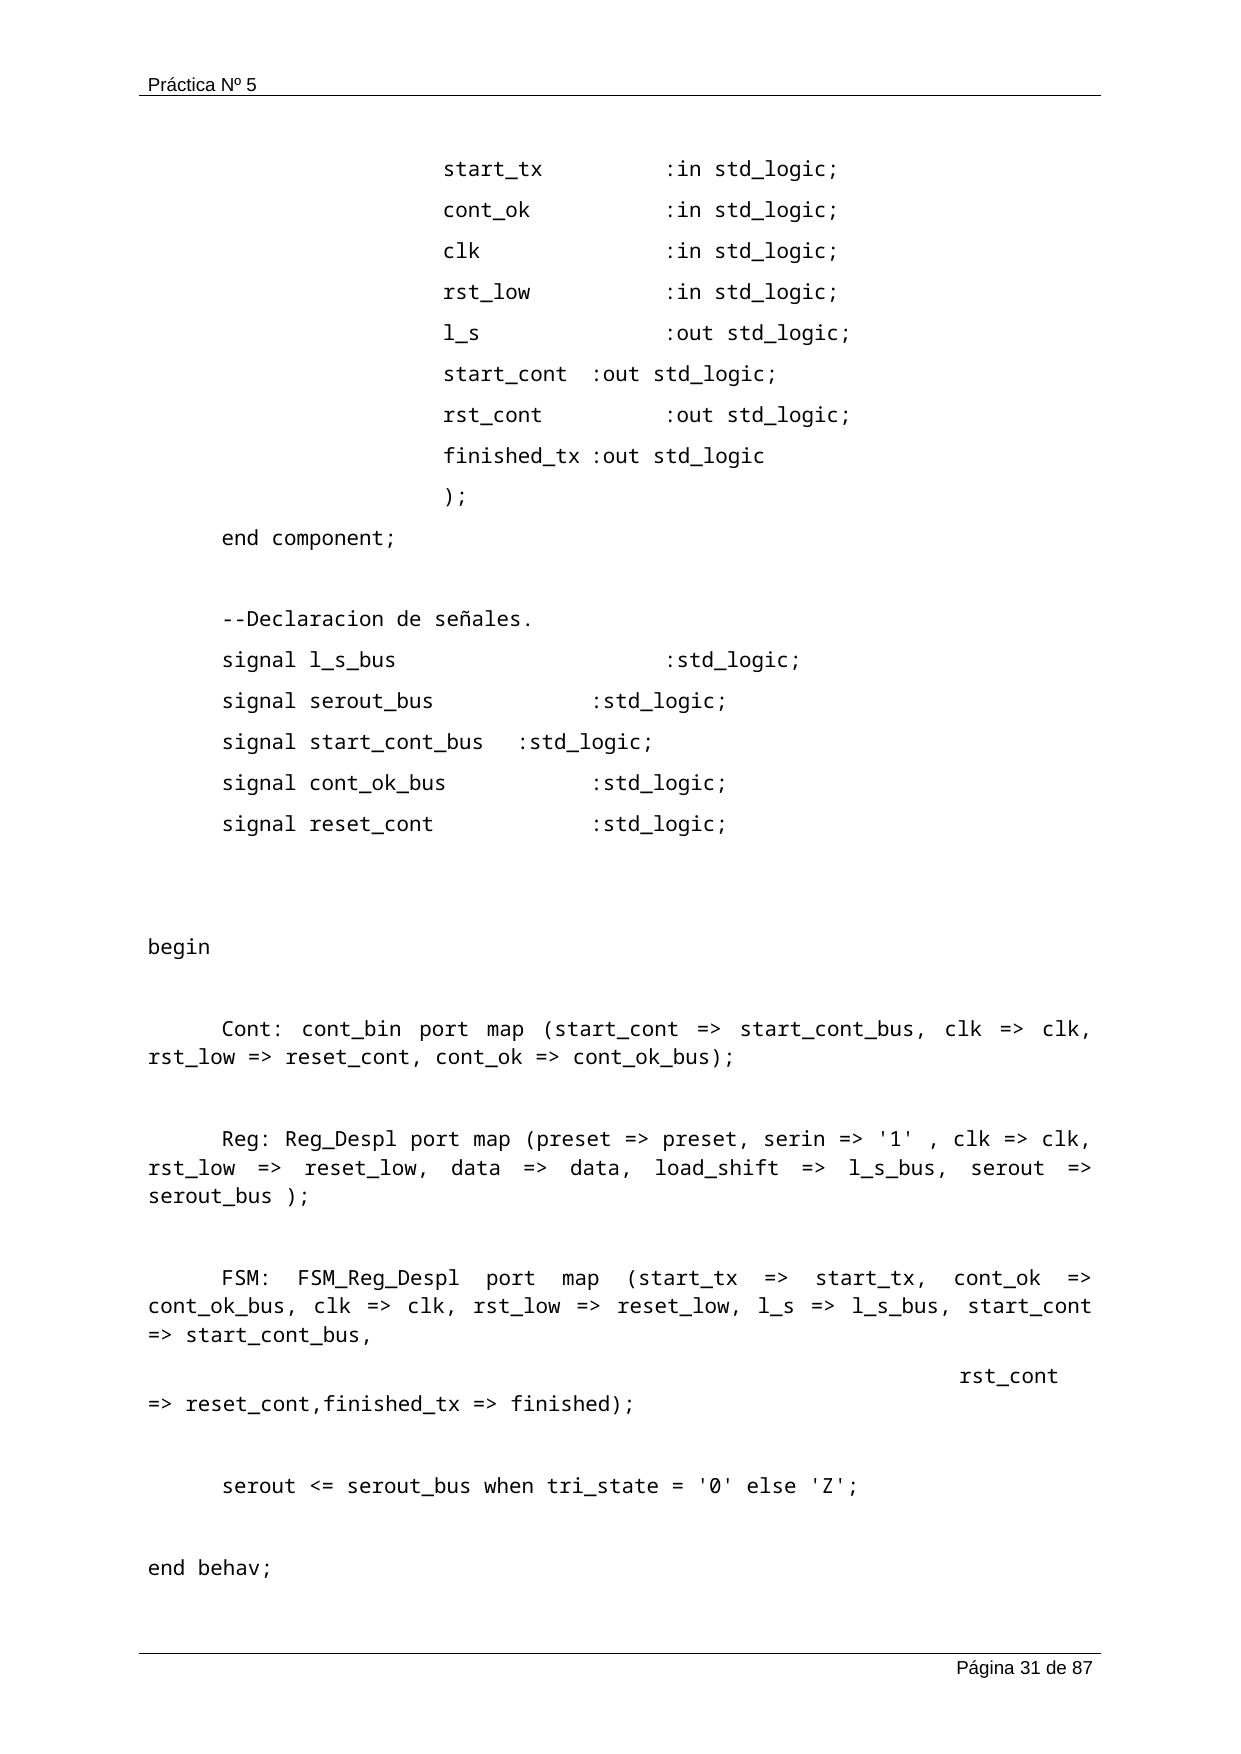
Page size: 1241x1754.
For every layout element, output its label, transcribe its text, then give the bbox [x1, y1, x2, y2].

text rst_cont :out std_logic; [148, 400, 1092, 428]
text signal start_cont_bus :std_logic; [148, 727, 1092, 756]
text signal cont_ok_bus :std_logic; [148, 768, 1092, 797]
text begin [148, 932, 1092, 960]
text serout <= serout_bus when tri_state = '0' else 'Z'; [148, 1471, 1092, 1499]
text end behav; [148, 1553, 1092, 1581]
text signal l_s_bus :std_logic; [148, 645, 1092, 674]
text Reg: Reg_Despl port map (preset => preset, serin => '1' , clk => clk, rst_low => reset_low, data => data, load_shift => l_s_bus, serout => serout_bus ); [148, 1124, 1092, 1209]
text signal serout_bus :std_logic; [148, 686, 1092, 715]
text cont_ok :in std_logic; [148, 195, 1092, 223]
text rst_low :in std_logic; [148, 277, 1092, 305]
text --Declaracion de señales. [148, 604, 1092, 633]
text start_tx :in std_logic; [148, 154, 1092, 183]
text clk :in std_logic; [148, 236, 1092, 264]
text signal reset_cont :std_logic; [148, 809, 1092, 838]
text end component; [148, 523, 1092, 551]
text start_cont :out std_logic; [148, 359, 1092, 387]
text Cont: cont_bin port map (start_cont => start_cont_bus, clk => clk, rst_low => reset_cont, cont_ok => cont_ok_bus); [148, 1014, 1092, 1071]
text ); [148, 482, 1092, 510]
text l_s :out std_logic; [148, 318, 1092, 346]
text rst_cont => reset_cont,finished_tx => finished); [148, 1361, 1092, 1418]
text finished_tx :out std_logic [148, 441, 1092, 469]
text FSM: FSM_Reg_Despl port map (start_tx => start_tx, cont_ok => cont_ok_bus, clk => clk, rst_low => reset_low, l_s => l_s_bus, start_cont => start_cont_bus, [148, 1263, 1092, 1348]
